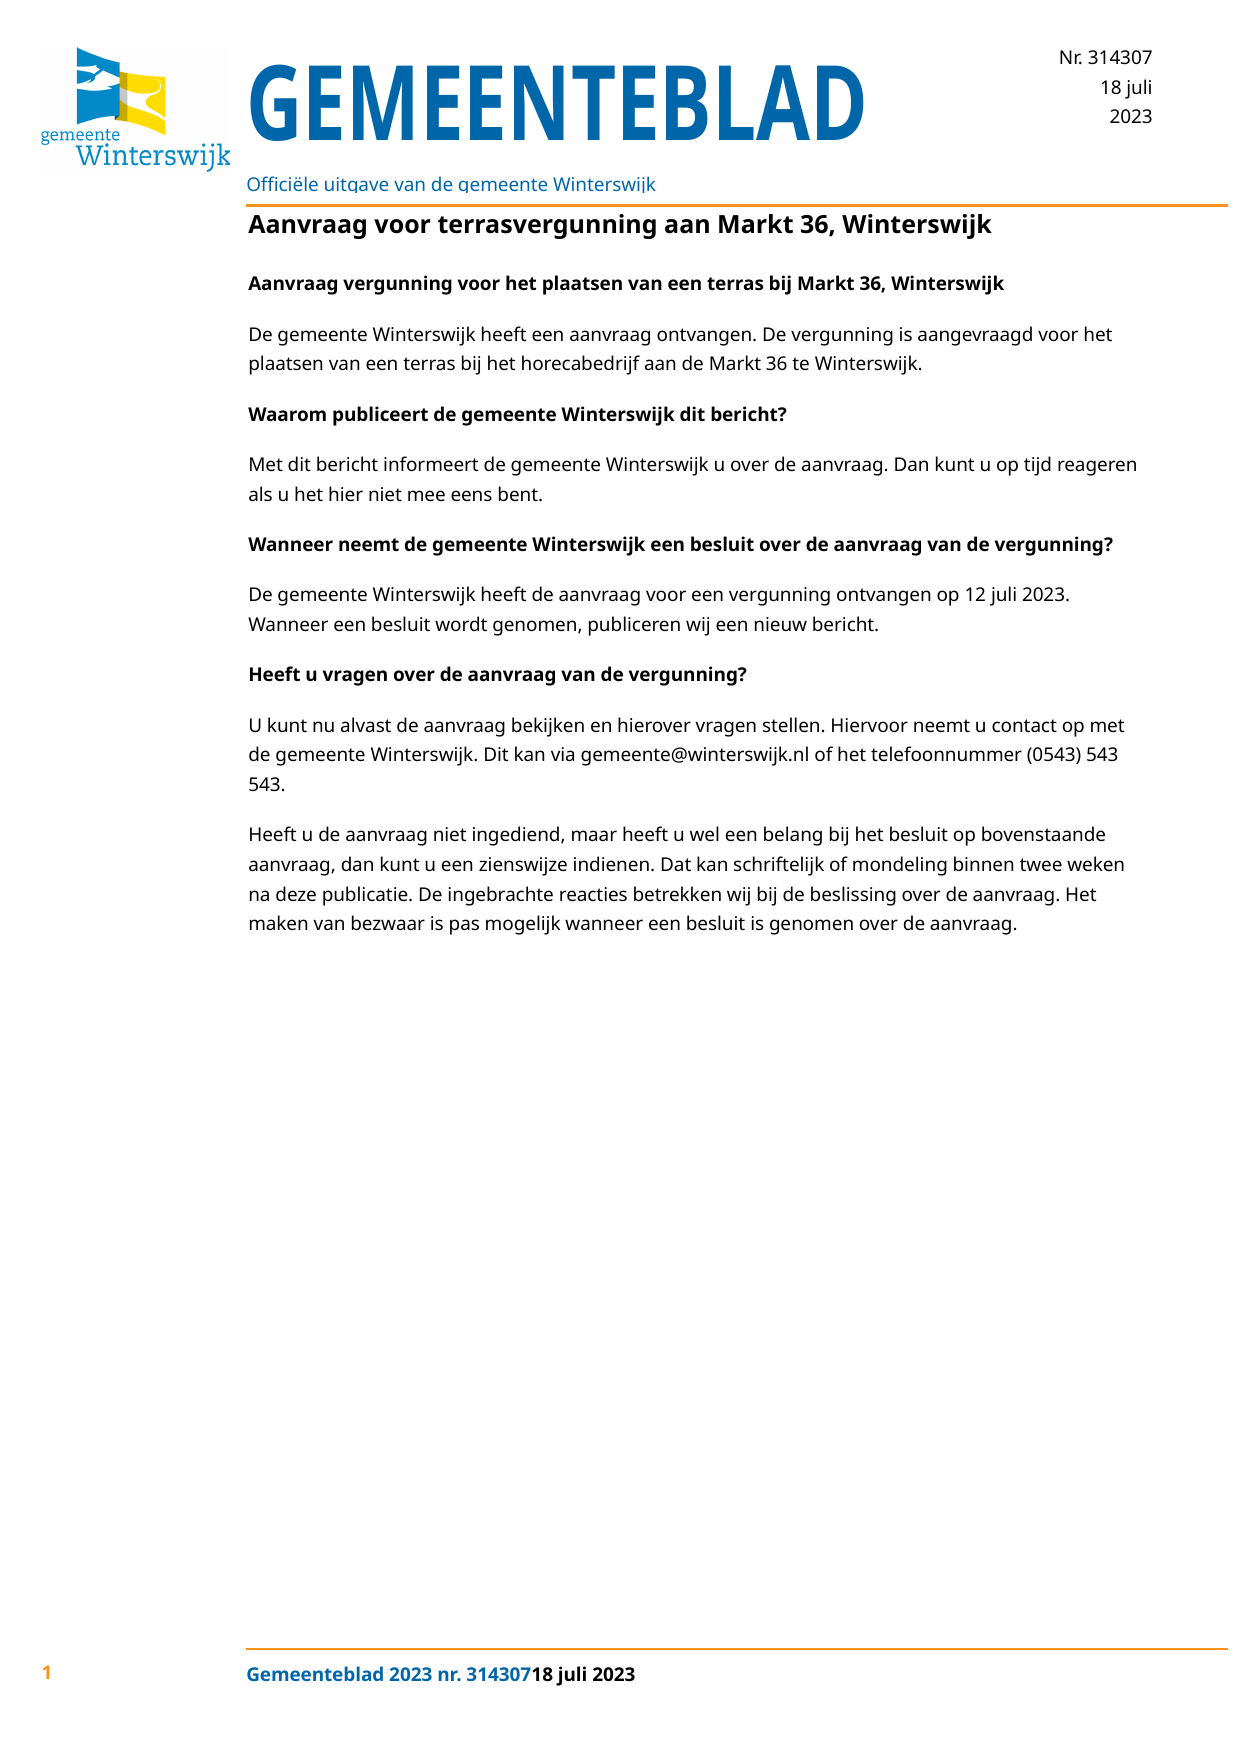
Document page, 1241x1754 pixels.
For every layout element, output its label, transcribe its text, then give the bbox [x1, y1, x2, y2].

text Heeft u vragen over de aanvraag van de vergunning? [248, 662, 1152, 687]
text Waarom publiceert de gemeente Winterswijk dit bericht? [248, 401, 1152, 426]
text De gemeente Winterswijk heeft de aanvraag voor een vergunning ontvangen op 12 juli 2023. Wanneer een besluit wordt genomen, publiceren wij een nieuw bericht. [248, 582, 1152, 637]
text De gemeente Winterswijk heeft een aanvraag ontvangen. De vergunning is aangevraagd voor het plaatsen van een terras bij het horecabedrijf aan de Markt 36 te Winterswijk. [248, 321, 1152, 376]
text Aanvraag vergunning voor het plaatsen van een terras bij Markt 36, Winterswijk [248, 270, 1152, 296]
text U kunt nu alvast de aanvraag bekijken en hierover vragen stellen. Hiervoor neemt u contact op met de gemeente Winterswijk. Dit kan via gemeente@winterswijk.nl of het telefoonnummer (0543) 543 543. [248, 712, 1152, 797]
picture [225, 153, 231, 162]
text Aanvraag voor terrasvergunning aan Markt 36, Winterswijk [248, 207, 1152, 241]
picture [41, 47, 231, 172]
text Wanneer neemt de gemeente Winterswijk een besluit over de aanvraag van de vergunning? [248, 531, 1152, 557]
text Met dit bericht informeert de gemeente Winterswijk u over de aanvraag. Dan kunt u op tijd reageren als u het hier niet mee eens bent. [248, 451, 1152, 506]
text Heeft u de aanvraag niet ingediend, maar heeft u wel een belang bij het besluit op bovenstaande aanvraag, dan kunt u een zienswijze indienen. Dat kan schriftelijk of mondeling binnen twee weken na deze publicatie. De ingebrachte reacties betrekken wij bij de beslissing over de aanvraag. Het maken van bezwaar is pas mogelijk wanneer een besluit is genomen over de aanvraag. [248, 822, 1152, 936]
